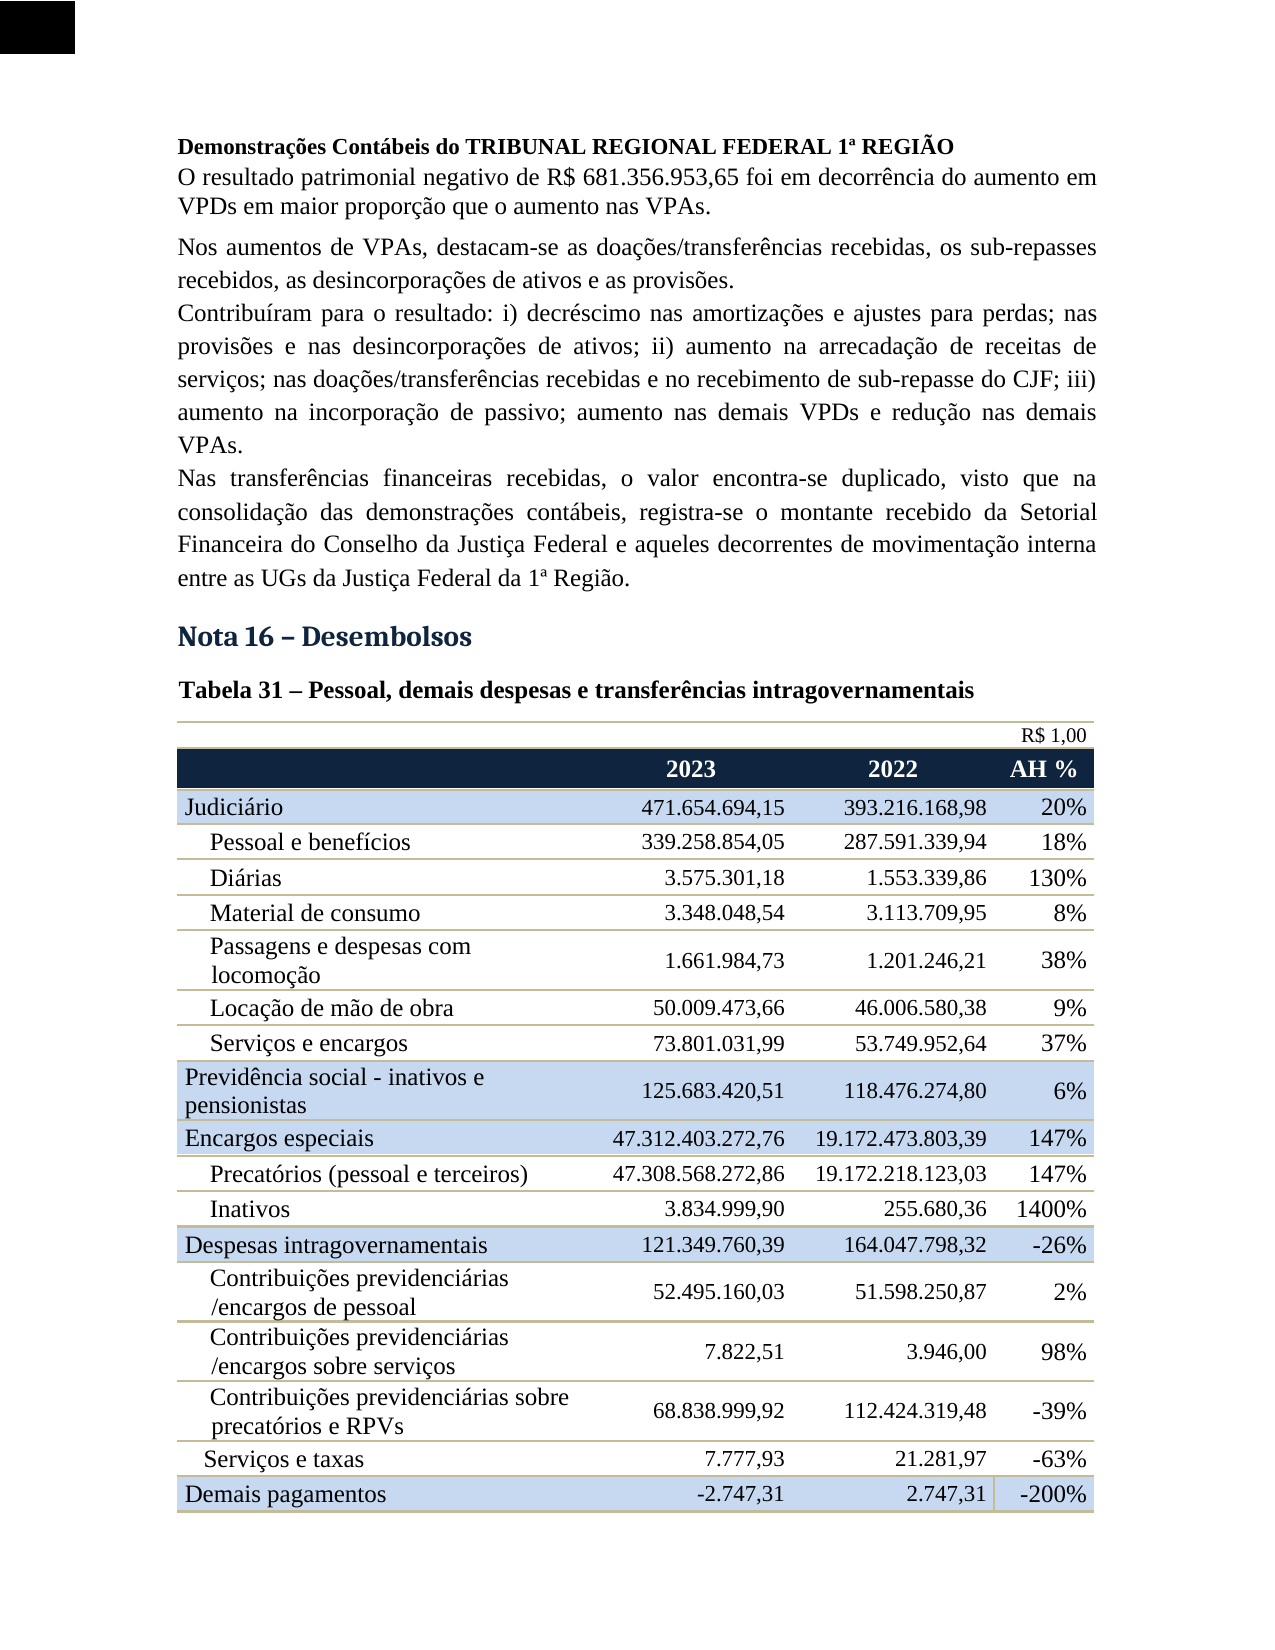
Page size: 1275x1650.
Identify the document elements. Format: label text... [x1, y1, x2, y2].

table_cell Passagens e despesas com locomoção [177, 931, 590, 989]
table_cell 287.591.339,94 [792, 825, 994, 858]
table_cell 37% [994, 1026, 1094, 1059]
table_cell -2.747,31 [590, 1477, 792, 1510]
text Nos aumentos de VPAs, destacam-se as doações/transferências recebidas, os sub-repasses recebidos, as desincorporações de ativos e as provisões. [177, 232, 1098, 294]
table_cell 147% [994, 1157, 1094, 1190]
table_cell 47.312.403.272,76 [590, 1121, 792, 1154]
table_cell 2.747,31 [792, 1477, 993, 1510]
table_cell 255.680,36 [792, 1192, 994, 1225]
table_cell 1.661.984,73 [590, 931, 792, 989]
table_cell -200% [995, 1477, 1094, 1510]
table_cell 393.216.168,98 [792, 791, 994, 823]
table_cell 3.575.301,18 [590, 860, 792, 894]
table_cell 7.777,93 [590, 1442, 792, 1475]
table_cell 73.801.031,99 [590, 1026, 792, 1059]
table_cell 3.834.999,90 [590, 1192, 792, 1225]
table_cell Locação de mão de obra [177, 991, 590, 1024]
table_cell Despesas intragovernamentais [177, 1228, 590, 1261]
text O resultado patrimonial negativo de R$ 681.356.953,65 foi em decorrência do aumento em VPDs em maior proporção que o aumento nas VPAs. [177, 162, 1098, 220]
table_cell 38% [994, 931, 1094, 989]
table_cell Contribuições previdenciárias /encargos sobre serviços [177, 1323, 590, 1380]
table_cell 339.258.854,05 [590, 825, 792, 858]
table_cell 8% [994, 896, 1094, 929]
table_cell 50.009.473,66 [590, 991, 792, 1024]
table_cell Demais pagamentos [177, 1477, 590, 1510]
table_cell 112.424.319,48 [792, 1382, 994, 1439]
table_cell 147% [994, 1121, 1094, 1154]
table_cell 130% [994, 860, 1094, 894]
table_cell Inativos [177, 1192, 590, 1225]
table_cell 46.006.580,38 [792, 991, 994, 1024]
table_cell Pessoal e benefícios [177, 825, 590, 858]
table_cell 20% [994, 791, 1094, 823]
table_cell Judiciário [177, 791, 590, 823]
table_cell 2% [994, 1263, 1094, 1320]
table_cell 3.348.048,54 [590, 896, 792, 929]
table_cell 7.822,51 [590, 1323, 792, 1380]
table_cell 53.749.952,64 [792, 1026, 994, 1059]
table_cell 1.553.339,86 [792, 860, 994, 894]
text Nas transferências financeiras recebidas, o valor encontra-se duplicado, visto que na consolidação das demonstrações contábeis, registra-se o montante recebido da Setorial Financeira do Conselho da Justiça Federal e aqueles decorrentes de movimentação interna entre as UGs da Justiça Federal da 1ª Região. [177, 463, 1098, 591]
table_cell [177, 749, 590, 788]
table_cell 125.683.420,51 [590, 1062, 792, 1119]
table_cell 9% [994, 991, 1094, 1024]
table_cell 47.308.568.272,86 [590, 1157, 792, 1190]
table_cell 19.172.218.123,03 [792, 1157, 994, 1190]
table_cell 19.172.473.803,39 [792, 1121, 994, 1154]
table_cell 51.598.250,87 [792, 1263, 994, 1320]
table_cell 471.654.694,15 [590, 791, 792, 823]
table_cell 68.838.999,92 [590, 1382, 792, 1439]
table_cell 18% [994, 825, 1094, 858]
table_cell Previdência social - inativos e pensionistas [177, 1062, 590, 1119]
table_header R$ 1,00 [177, 723, 1094, 747]
table_cell 2023 [590, 749, 792, 788]
table_cell Precatórios (pessoal e terceiros) [177, 1157, 590, 1190]
table_cell 52.495.160,03 [590, 1263, 792, 1320]
table_cell 98% [994, 1323, 1094, 1380]
table_cell 1400% [994, 1192, 1094, 1225]
table_cell Contribuições previdenciárias sobre precatórios e RPVs [177, 1382, 590, 1439]
table_cell Contribuições previdenciárias /encargos de pessoal [177, 1263, 590, 1320]
table_cell Encargos especiais [177, 1121, 590, 1154]
table_cell 2022 [792, 749, 994, 788]
table_cell 118.476.274,80 [792, 1062, 994, 1119]
table_cell 3.946,00 [792, 1323, 994, 1380]
table_cell AH % [994, 749, 1094, 788]
table_cell 6% [994, 1062, 1094, 1119]
table_cell Material de consumo [177, 896, 590, 929]
table_cell 3.113.709,95 [792, 896, 994, 929]
table_cell 21.281,97 [792, 1442, 994, 1475]
table_cell Serviços e encargos [177, 1026, 590, 1059]
table_cell -26% [994, 1228, 1094, 1261]
text Contribuíram para o resultado: i) decréscimo nas amortizações e ajustes para perdas; nas provisões e nas desincorporações de ativos; ii) aumento na arrecadação de receitas de serviços; nas doações/transferências recebidas e no recebimento de sub-repasse do CJF; iii) aumento na incorporação de passivo; aumento nas demais VPDs e redução nas demais VPAs. [177, 298, 1098, 459]
text Tabela 31 – Pessoal, demais despesas e transferências intragovernamentais [178, 673, 1097, 706]
table_cell Serviços e taxas [177, 1442, 590, 1475]
table_cell Diárias [177, 860, 590, 894]
table_cell 164.047.798,32 [792, 1228, 994, 1261]
table_cell -63% [994, 1442, 1094, 1475]
table_cell 1.201.246,21 [792, 931, 994, 989]
table_cell -39% [994, 1382, 1094, 1439]
table_cell 121.349.760,39 [590, 1228, 792, 1261]
subtitle Nota 16 – Desembolsos [177, 621, 1098, 654]
